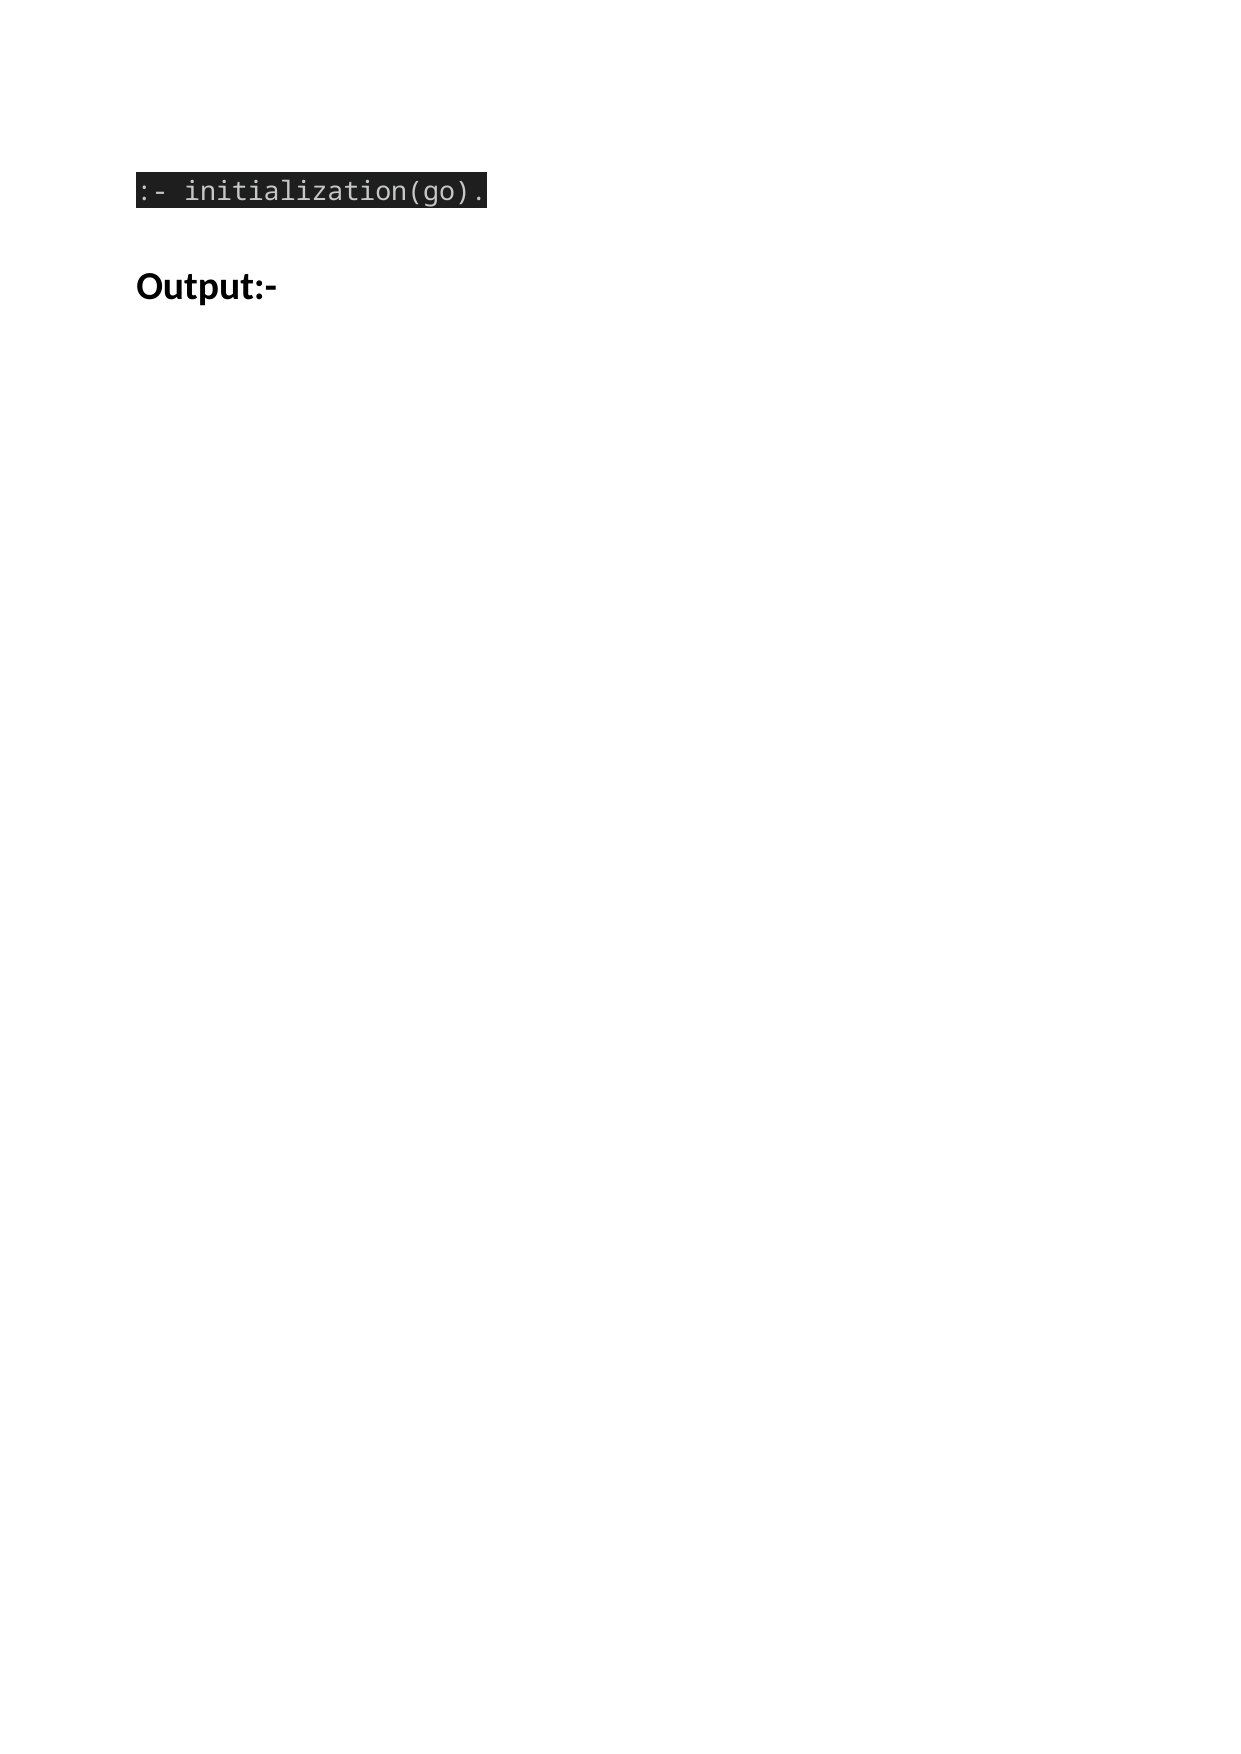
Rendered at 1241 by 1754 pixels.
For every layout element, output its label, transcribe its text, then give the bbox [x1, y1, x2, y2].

text Output:- [136, 261, 1088, 309]
text :- initialization(go). [136, 172, 1088, 208]
